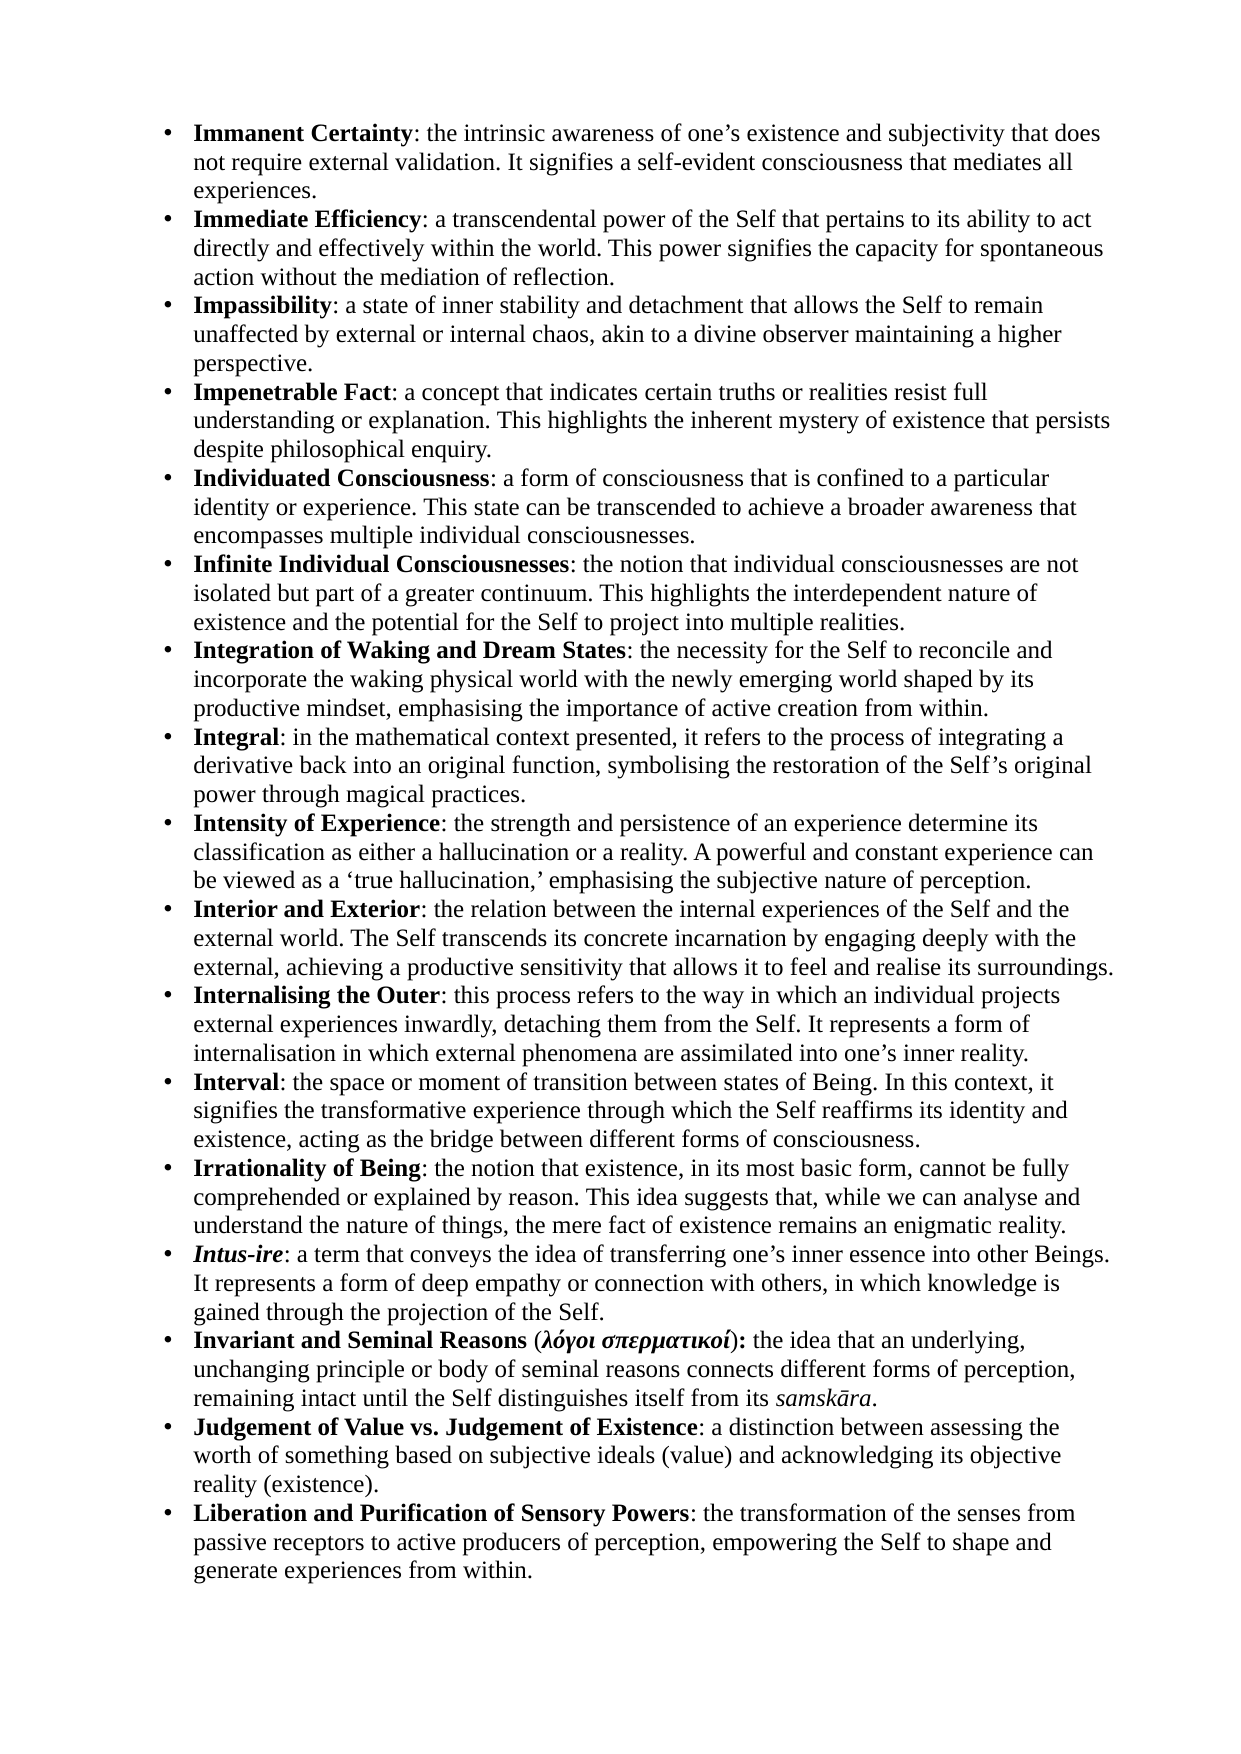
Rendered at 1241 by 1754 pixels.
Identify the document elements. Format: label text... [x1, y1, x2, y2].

list Liberation and Purification of Sensory Powers: the transformation of the senses from passive receptors to active producers of perception, empowering the Self to shape and generate experiences from within. [164, 1498, 1122, 1584]
list Immanent Certainty: the intrinsic awareness of one’s existence and subjectivity that does not require external validation. It signifies a self-evident consciousness that mediates all experiences. [164, 118, 1122, 204]
list Immediate Efficiency: a transcendental power of the Self that pertains to its ability to act directly and effectively within the world. This power signifies the capacity for spontaneous action without the mediation of reflection. [164, 204, 1122, 291]
list Interval: the space or moment of transition between states of Being. In this context, it signifies the transformative experience through which the Self reaffirms its identity and existence, acting as the bridge between different forms of consciousness. [164, 1067, 1122, 1153]
list Internalising the Outer: this process refers to the way in which an individual projects external experiences inwardly, detaching them from the Self. It represents a form of internalisation in which external phenomena are assimilated into one’s inner reality. [164, 981, 1122, 1067]
list Individuated Consciousness: a form of consciousness that is confined to a particular identity or experience. This state can be transcended to achieve a broader awareness that encompasses multiple individual consciousnesses. [164, 463, 1122, 549]
list Integral: in the mathematical context presented, it refers to the process of integrating a derivative back into an original function, symbolising the restoration of the Self’s original power through magical practices. [164, 722, 1122, 808]
list Impassibility: a state of inner stability and detachment that allows the Self to remain unaffected by external or internal chaos, akin to a divine observer maintaining a higher perspective. [164, 291, 1122, 377]
list Integration of Waking and Dream States: the necessity for the Self to reconcile and incorporate the waking physical world with the newly emerging world shaped by its productive mindset, emphasising the importance of active creation from within. [164, 636, 1122, 722]
list Interior and Exterior: the relation between the internal experiences of the Self and the external world. The Self transcends its concrete incarnation by engaging deeply with the external, achieving a productive sensitivity that allows it to feel and realise its surroundings. [164, 894, 1122, 981]
list Judgement of Value vs. Judgement of Existence: a distinction between assessing the worth of something based on subjective ideals (value) and acknowledging its objective reality (existence). [164, 1412, 1122, 1498]
list Intensity of Experience: the strength and persistence of an experience determine its classification as either a hallucination or a reality. A powerful and constant experience can be viewed as a ‘true hallucination,’ emphasising the subjective nature of perception. [164, 808, 1122, 894]
list Intus-ire: a term that conveys the idea of transferring one’s inner essence into other Beings. It represents a form of deep empathy or connection with others, in which knowledge is gained through the projection of the Self. [164, 1239, 1122, 1326]
list Impenetrable Fact: a concept that indicates certain truths or realities resist full understanding or explanation. This highlights the inherent mystery of existence that persists despite philosophical enquiry. [164, 377, 1122, 463]
list Irrationality of Being: the notion that existence, in its most basic form, cannot be fully comprehended or explained by reason. This idea suggests that, while we can analyse and understand the nature of things, the mere fact of existence remains an enigmatic reality. [164, 1153, 1122, 1239]
list Infinite Individual Consciousnesses: the notion that individual consciousnesses are not isolated but part of a greater continuum. This highlights the interdependent nature of existence and the potential for the Self to project into multiple realities. [164, 549, 1122, 636]
list Invariant and Seminal Reasons (λόγοι σπερματικοί): the idea that an underlying, unchanging principle or body of seminal reasons connects different forms of perception, remaining intact until the Self distinguishes itself from its samskāra. [164, 1326, 1122, 1412]
